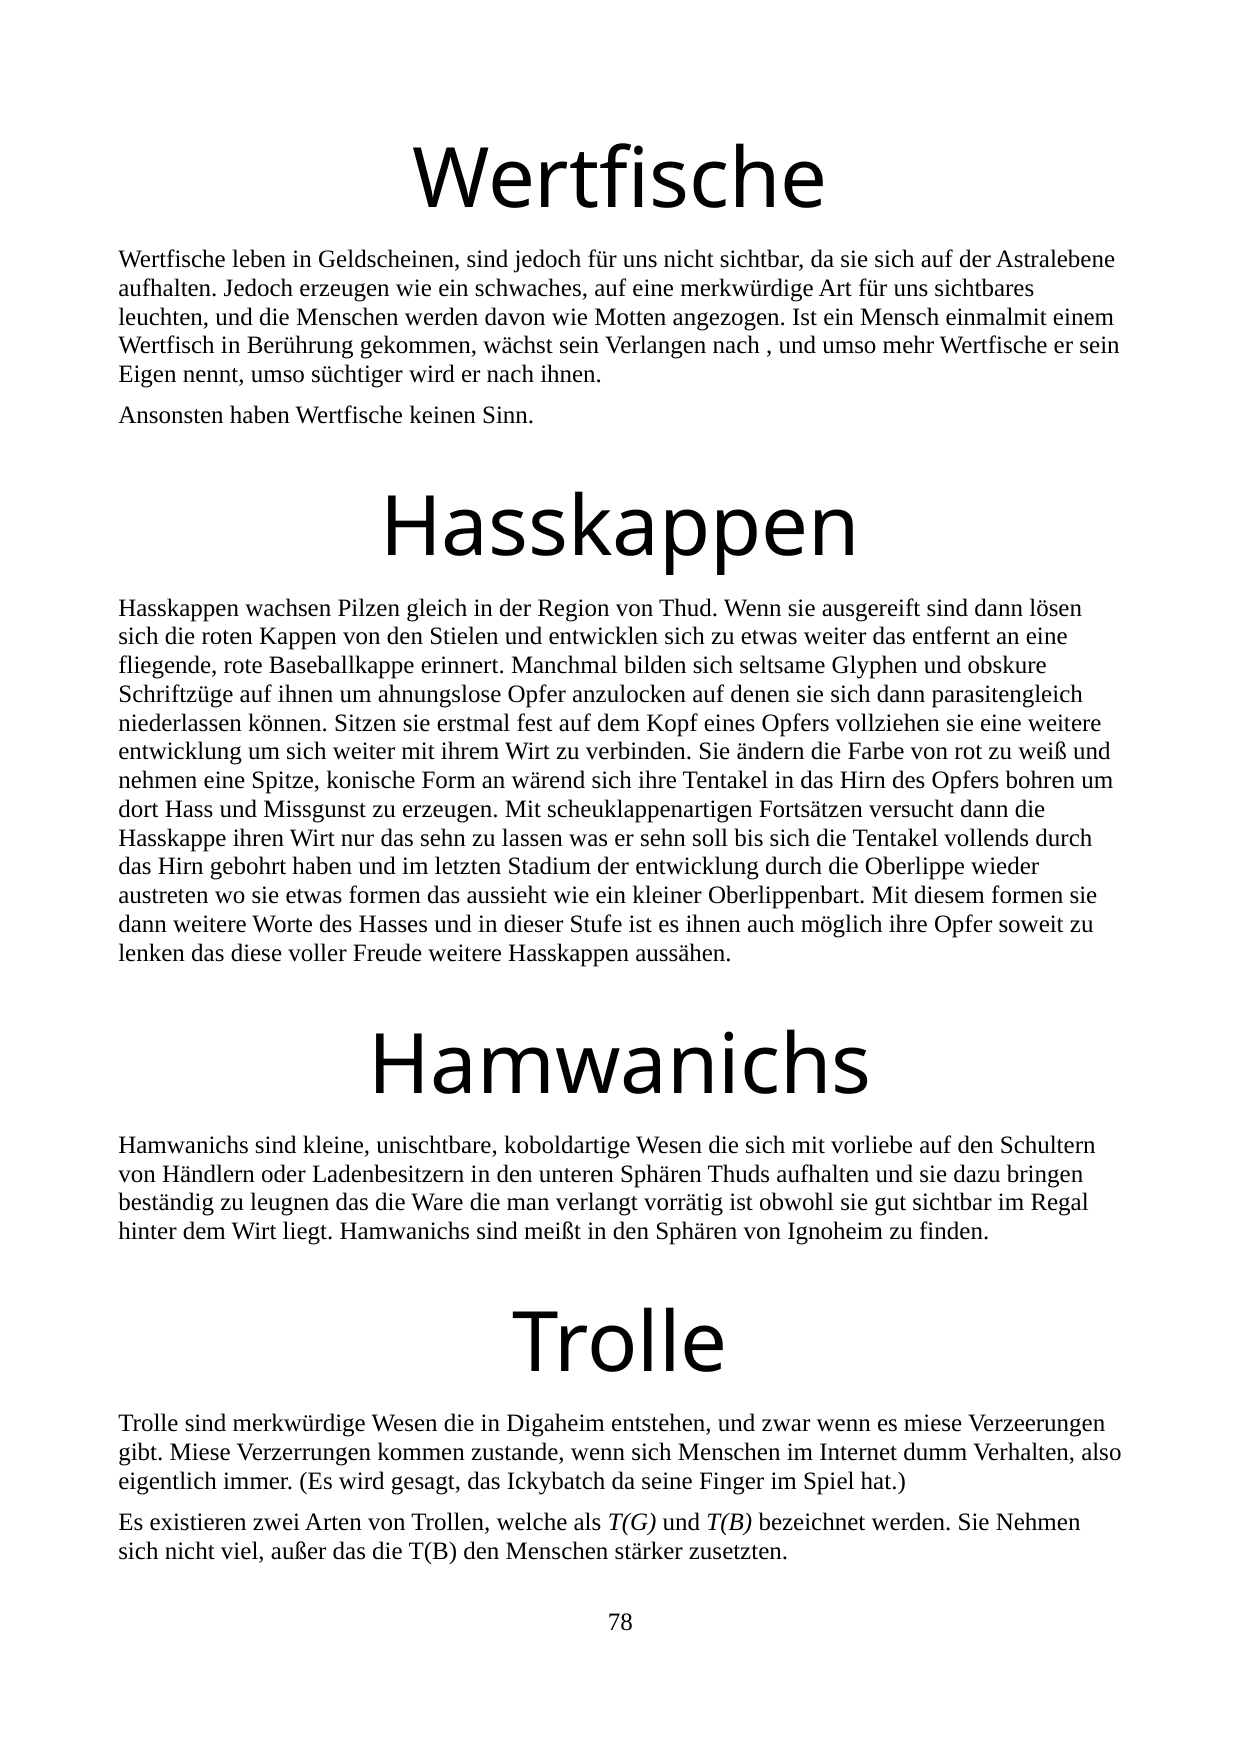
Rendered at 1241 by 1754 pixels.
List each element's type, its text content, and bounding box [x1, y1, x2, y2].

subtitle Hamwanichs [118, 1004, 1122, 1117]
text Hamwanichs sind kleine, unischtbare, koboldartige Wesen die sich mit vorliebe auf den Schultern von Händlern oder Ladenbesitzern in den unteren Sphären Thuds aufhalten und sie dazu bringen beständig zu leugnen das die Ware die man verlangt vorrätig ist obwohl sie gut sichtbar im Regal hinter dem Wirt liegt. Hamwanichs sind meißt in den Sphären von Ignoheim zu finden. [118, 1130, 1122, 1245]
text Wertfische leben in Geldscheinen, sind jedoch für uns nicht sichtbar, da sie sich auf der Astralebene aufhalten. Jedoch erzeugen wie ein schwaches, auf eine merkwürdige Art für uns sichtbares leuchten, und die Menschen werden davon wie Motten angezogen. Ist ein Mensch einmalmit einem Wertfisch in Berührung gekommen, wächst sein Verlangen nach , und umso mehr Wertfische er sein Eigen nennt, umso süchtiger wird er nach ihnen. [118, 244, 1122, 388]
subtitle Wertfische [118, 118, 1122, 232]
text Hasskappen wachsen Pilzen gleich in der Region von Thud. Wenn sie ausgereift sind dann lösen sich die roten Kappen von den Stielen und entwicklen sich zu etwas weiter das entfernt an eine fliegende, rote Baseballkappe erinnert. Manchmal bilden sich seltsame Glyphen und obskure Schriftzüge auf ihnen um ahnungslose Opfer anzulocken auf denen sie sich dann parasitengleich niederlassen können. Sitzen sie erstmal fest auf dem Kopf eines Opfers vollziehen sie eine weitere entwicklung um sich weiter mit ihrem Wirt zu verbinden. Sie ändern die Farbe von rot zu weiß und nehmen eine Spitze, konische Form an wärend sich ihre Tentakel in das Hirn des Opfers bohren um dort Hass und Missgunst zu erzeugen. Mit scheuklappenartigen Fortsätzen versucht dann die Hasskappe ihren Wirt nur das sehn zu lassen was er sehn soll bis sich die Tentakel vollends durch das Hirn gebohrt haben und im letzten Stadium der entwicklung durch die Oberlippe wieder austreten wo sie etwas formen das aussieht wie ein kleiner Oberlippenbart. Mit diesem formen sie dann weitere Worte des Hasses und in dieser Stufe ist es ihnen auch möglich ihre Opfer soweit zu lenken das diese voller Freude weitere Hasskappen aussähen. [118, 593, 1122, 966]
subtitle Hasskappen [118, 467, 1122, 580]
text Ansonsten haben Wertfische keinen Sinn. [118, 400, 1122, 429]
text Es existieren zwei Arten von Trollen, welche als T(G) und T(B) bezeichnet werden. Sie Nehmen sich nicht viel, außer das die T(B) den Menschen stärker zusetzten. [118, 1507, 1122, 1565]
text Trolle sind merkwürdige Wesen die in Digaheim entstehen, und zwar wenn es miese Verzeerungen gibt. Miese Verzerrungen kommen zustande, wenn sich Menschen im Internet dumm Verhalten, also eigentlich immer. (Es wird gesagt, das Ickybatch da seine Finger im Spiel hat.) [118, 1408, 1122, 1495]
subtitle Trolle [118, 1282, 1122, 1396]
